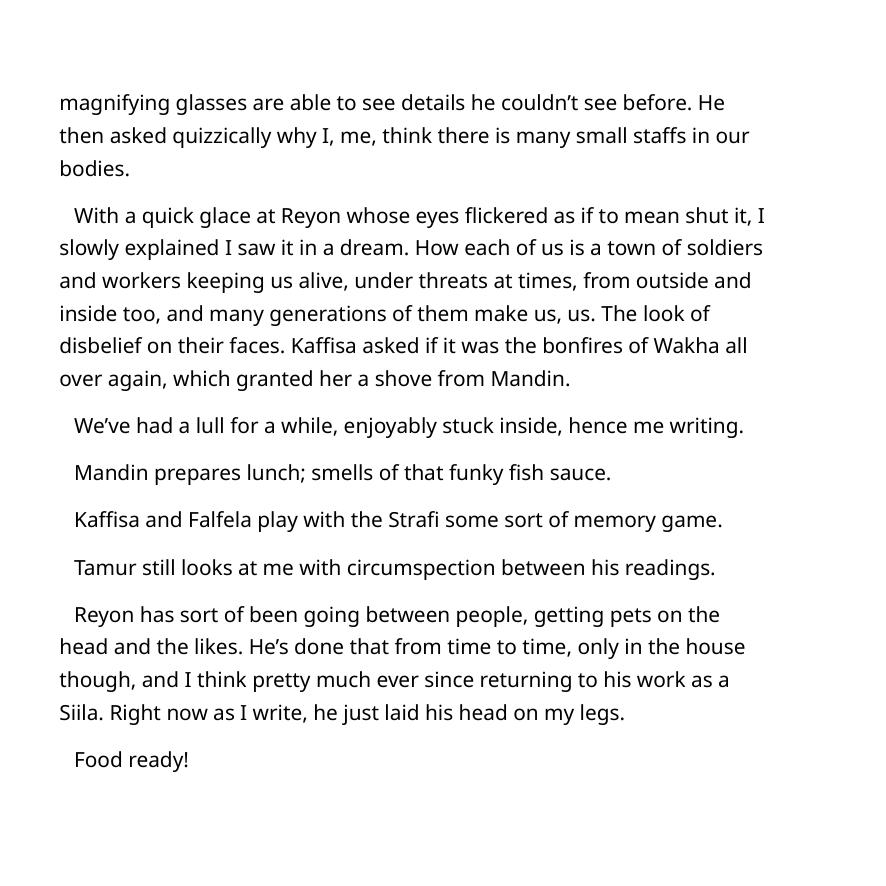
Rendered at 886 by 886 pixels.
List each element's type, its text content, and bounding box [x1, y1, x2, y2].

text Tamur still looks at me with circumspection between his readings. [59, 553, 768, 581]
text With a quick glace at Reyon whose eyes flickered as if to mean shut it, I slowly explained I saw it in a dream. How each of us is a town of soldiers and workers keeping us alive, under threats at times, from outside and inside too, and many generations of them make us, us. The look of disbelief on their faces. Kaffisa asked if it was the bonfires of Wakha all over again, which granted her a shove from Mandin. [59, 201, 768, 392]
text Reyon has sort of been going between people, getting pets on the head and the likes. He’s done that from time to time, only in the house though, and I think pretty much ever since returning to his work as a Siila. Right now as I write, he just laid his head on my legs. [59, 600, 768, 726]
text We’ve had a lull for a while, enjoyably stuck inside, hence me writing. [59, 411, 768, 439]
text Mandin prepares lunch; smells of that funky fish sauce. [59, 458, 768, 487]
text Kaffisa and Falfela play with the Strafi some sort of memory game. [59, 506, 768, 534]
text magnifying glasses are able to see details he couldn’t see before. He then asked quizzically why I, me, think there is many small staffs in our bodies. [59, 88, 768, 182]
text Food ready! [59, 745, 768, 773]
